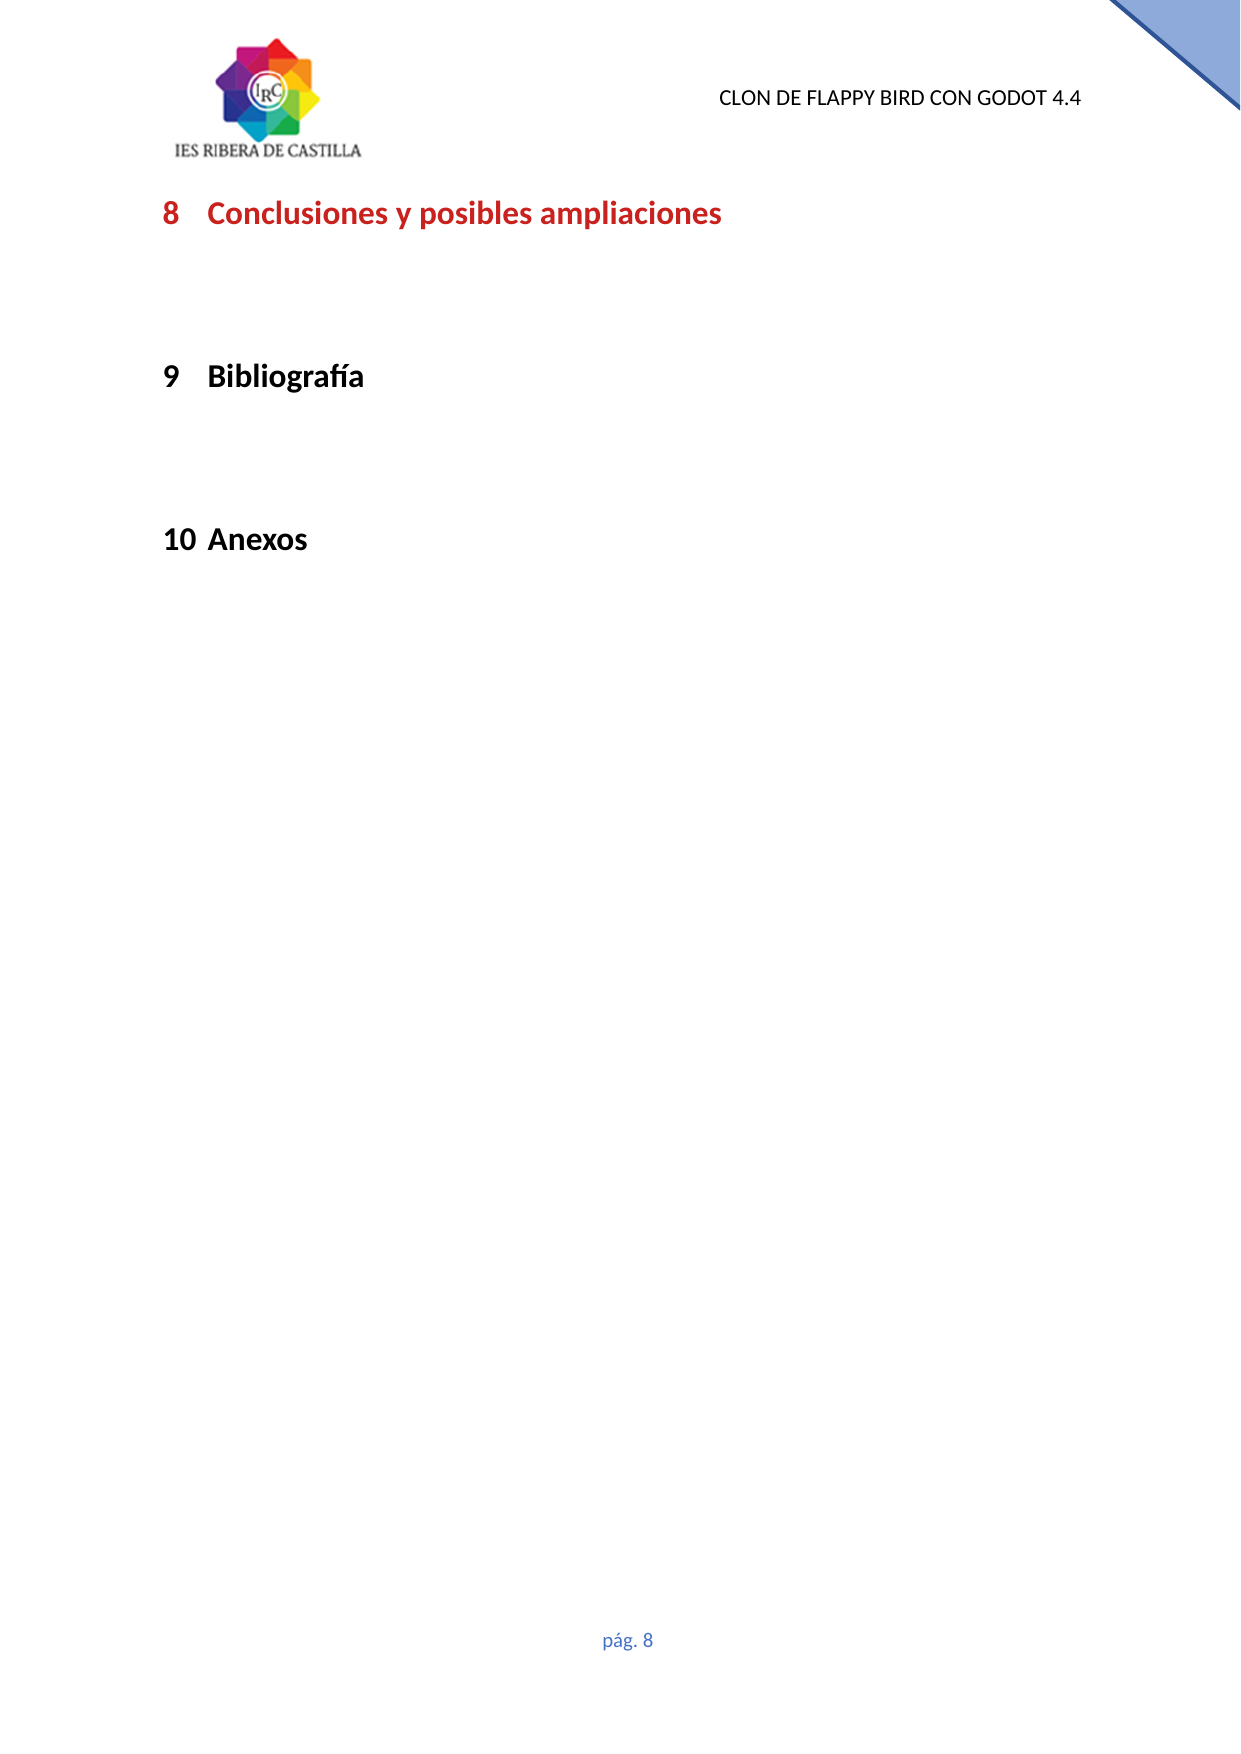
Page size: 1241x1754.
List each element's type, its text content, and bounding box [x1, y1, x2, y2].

subtitle Bibliografía [162, 355, 1093, 396]
subtitle Anexos [162, 518, 1093, 559]
picture [173, 29, 366, 164]
subtitle Conclusiones y posibles ampliaciones [162, 192, 1093, 233]
